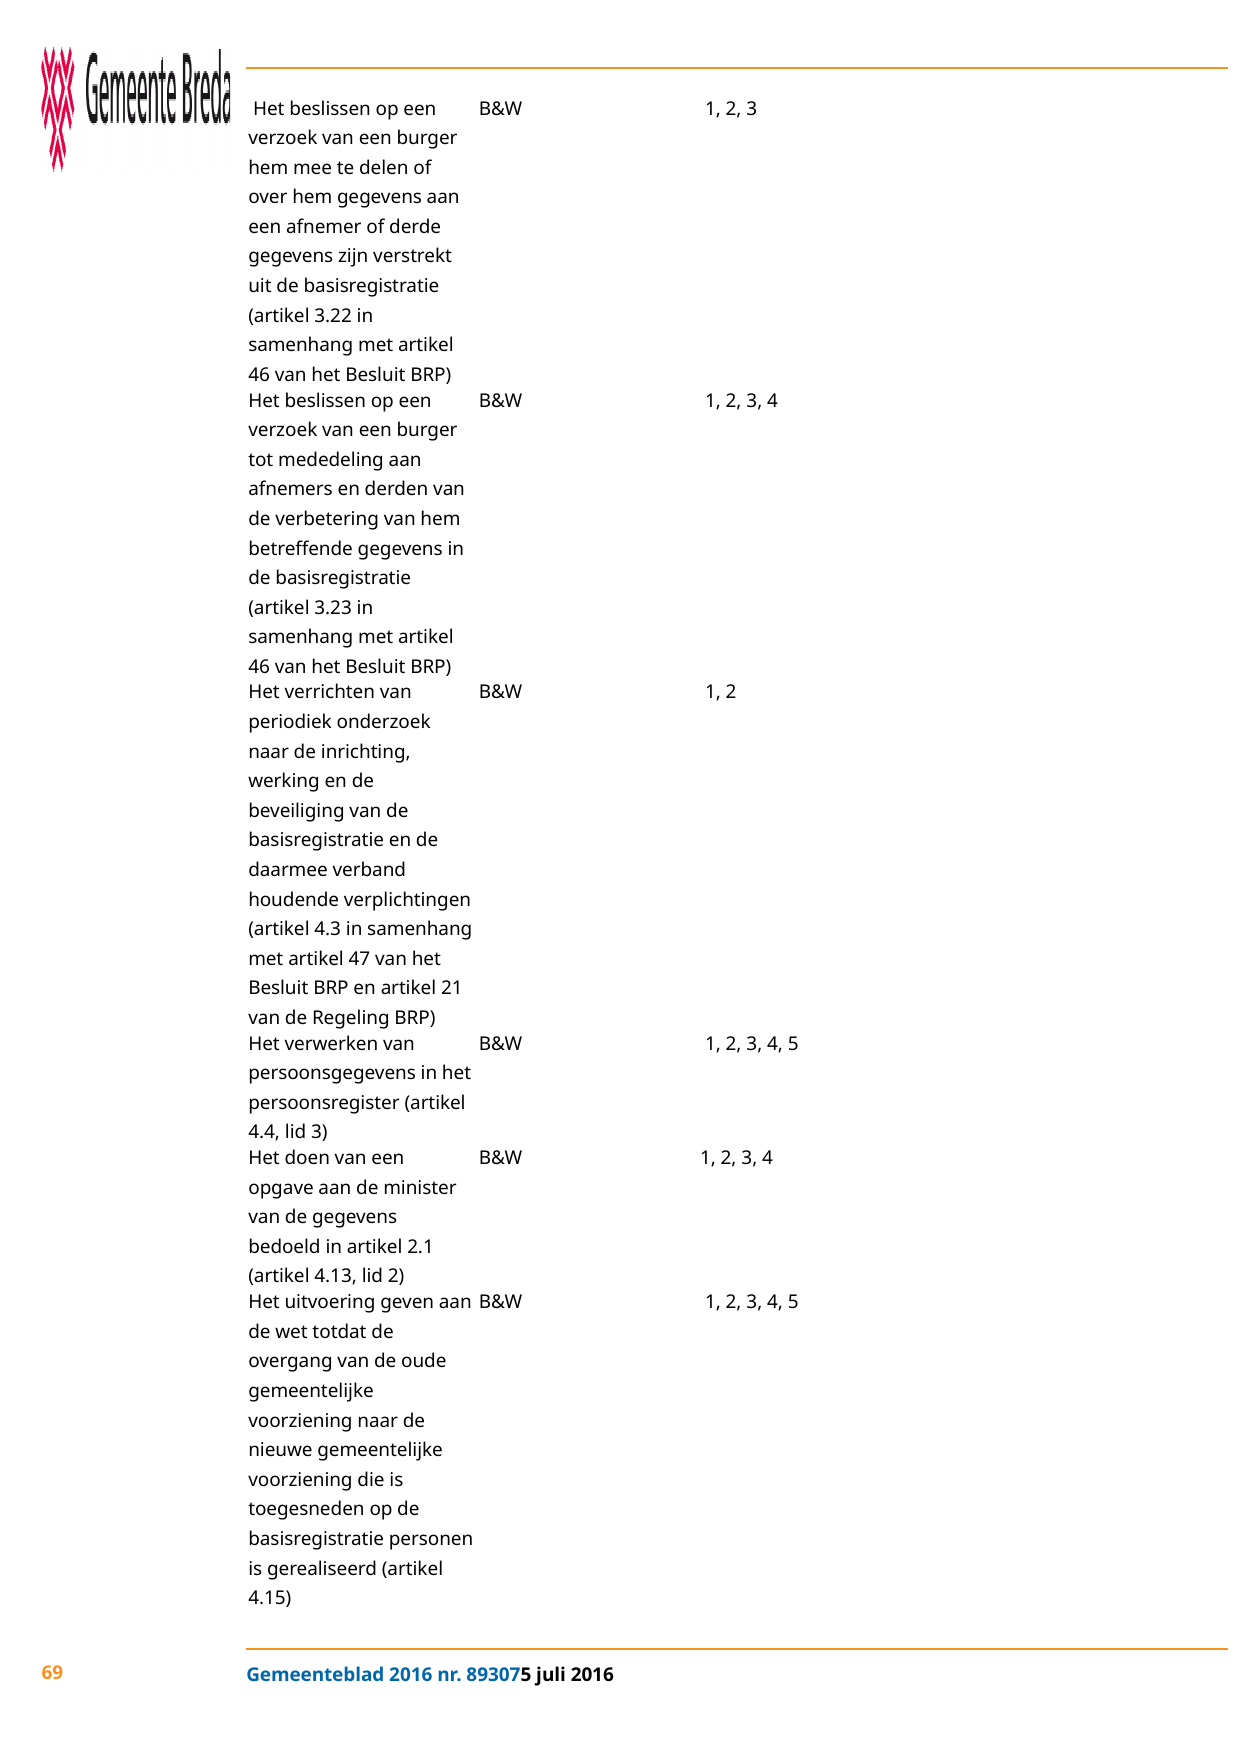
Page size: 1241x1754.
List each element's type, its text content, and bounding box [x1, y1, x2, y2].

table_cell [926, 1030, 1152, 1144]
table_cell 1, 2, 3, 4 [700, 387, 926, 679]
table_cell Het verwerken van persoonsgegevens in het persoonsregister (artikel 4.4, lid 3) [248, 1030, 474, 1144]
table_cell B&W [474, 95, 700, 387]
table_cell Het doen van een opgave aan de minister van de gegevens bedoeld in artikel 2.1 (artikel 4.13, lid 2) [248, 1144, 474, 1288]
table_cell 1, 2, 3, 4, 5 [700, 1289, 926, 1610]
table_cell B&W [474, 1144, 700, 1288]
table_cell [926, 387, 1152, 679]
table_cell Het beslissen op een verzoek van een burger tot mededeling aan afnemers en derden van de verbetering van hem betreffende gegevens in de basisregistratie (artikel 3.23 in samenhang met artikel 46 van het Besluit BRP) [248, 387, 474, 679]
table_cell [926, 1144, 1152, 1288]
picture [41, 47, 231, 172]
table_cell Het uitvoering geven aan de wet totdat de overgang van de oude gemeentelijke voorziening naar de nieuwe gemeentelijke voorziening die is toegesneden op de basisregistratie personen is gerealiseerd (artikel 4.15) [248, 1289, 474, 1610]
table_cell B&W [474, 1030, 700, 1144]
table_cell B&W [474, 1289, 700, 1610]
table_cell B&W [474, 679, 700, 1030]
table_cell 1, 2, 3, 4, 5 [700, 1030, 926, 1144]
table_cell 1, 2, 3, 4 [700, 1144, 926, 1288]
table_cell [926, 95, 1152, 387]
table_cell B&W [474, 387, 700, 679]
table_cell [926, 1289, 1152, 1610]
table_cell 1, 2, 3 [700, 95, 926, 387]
table_cell Het beslissen op een verzoek van een burger hem mee te delen of over hem gegevens aan een afnemer of derde gegevens zijn verstrekt uit de basisregistratie (artikel 3.22 in samenhang met artikel 46 van het Besluit BRP) [248, 95, 474, 387]
table_cell 1, 2 [700, 679, 926, 1030]
table_cell Het verrichten van periodiek onderzoek naar de inrichting, werking en de beveiliging van de basisregistratie en de daarmee verband houdende verplichtingen (artikel 4.3 in samenhang met artikel 47 van het Besluit BRP en artikel 21 van de Regeling BRP) [248, 679, 474, 1030]
table_cell [926, 679, 1152, 1030]
